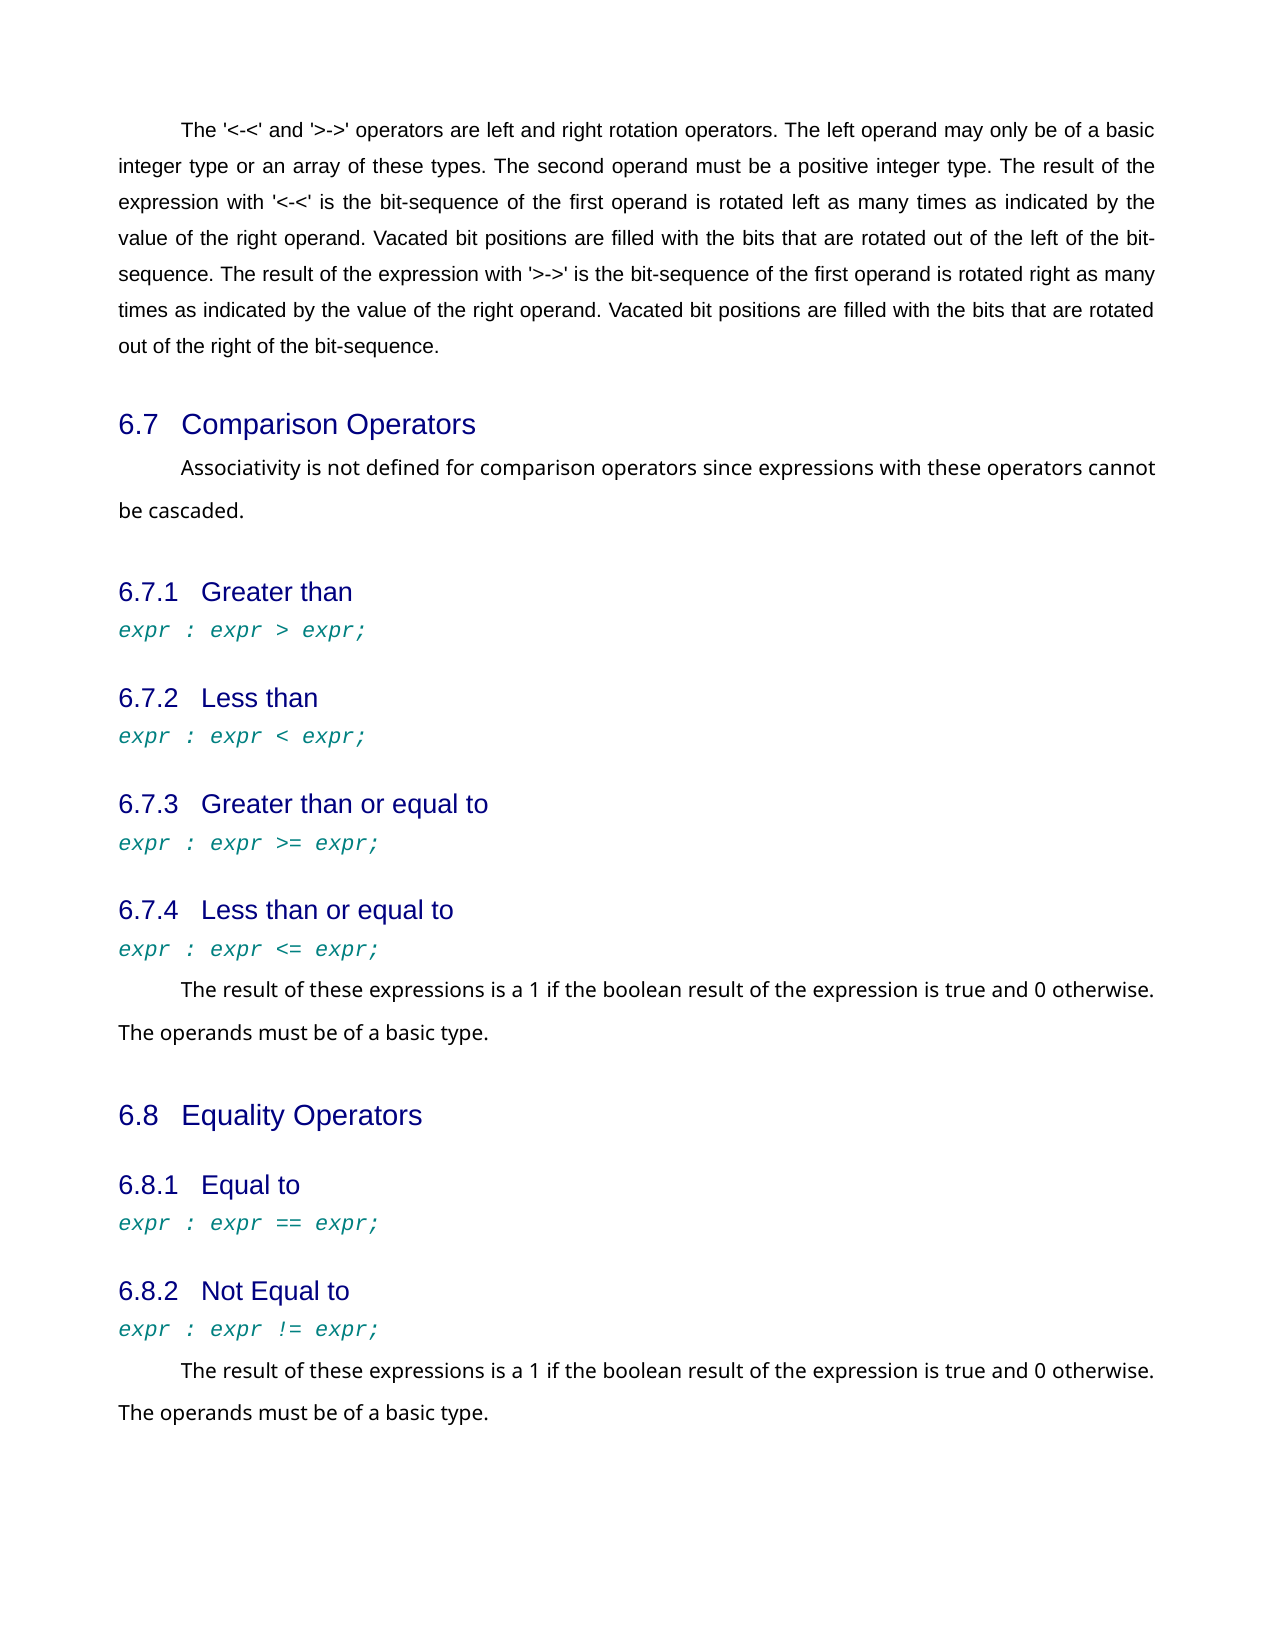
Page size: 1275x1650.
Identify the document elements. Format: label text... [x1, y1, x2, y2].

subtitle Greater than or equal to [118, 788, 1157, 819]
subtitle Not Equal to [118, 1275, 1157, 1306]
text expr : expr >= expr; [118, 832, 1157, 857]
subtitle Greater than [118, 576, 1157, 607]
subtitle Less than [118, 682, 1157, 713]
text expr : expr == expr; [118, 1213, 1157, 1237]
subtitle Less than or equal to [118, 894, 1157, 925]
text expr : expr < expr; [118, 726, 1157, 751]
text Associativity is not defined for comparison operators since expressions with these operators cannot be cascaded. [118, 453, 1157, 524]
subtitle Comparison Operators [118, 407, 1157, 441]
text The result of these expressions is a 1 if the boolean result of the expression is true and 0 otherwise. The operands must be of a basic type. [118, 1356, 1157, 1427]
text expr : expr > expr; [118, 620, 1157, 644]
subtitle Equal to [118, 1169, 1157, 1200]
text The result of these expressions is a 1 if the boolean result of the expression is true and 0 otherwise. The operands must be of a basic type. [118, 975, 1157, 1046]
text expr : expr != expr; [118, 1319, 1157, 1343]
subtitle Equality Operators [118, 1098, 1157, 1131]
text expr : expr <= expr; [118, 938, 1157, 963]
text The '<-<' and '>->' operators are left and right rotation operators. The left operand may only be of a basic integer type or an array of these types. The second operand must be a positive integer type. The result of the expression with '<-<' is the bit-sequence of the first operand is rotated left as many times as indicated by the value of the right operand. Vacated bit positions are filled with the bits that are rotated out of the left of the bit-sequence. The result of the expression with '>->' is the bit-sequence of the first operand is rotated right as many times as indicated by the value of the right operand. Vacated bit positions are filled with the bits that are rotated out of the right of the bit-sequence. [118, 118, 1157, 358]
